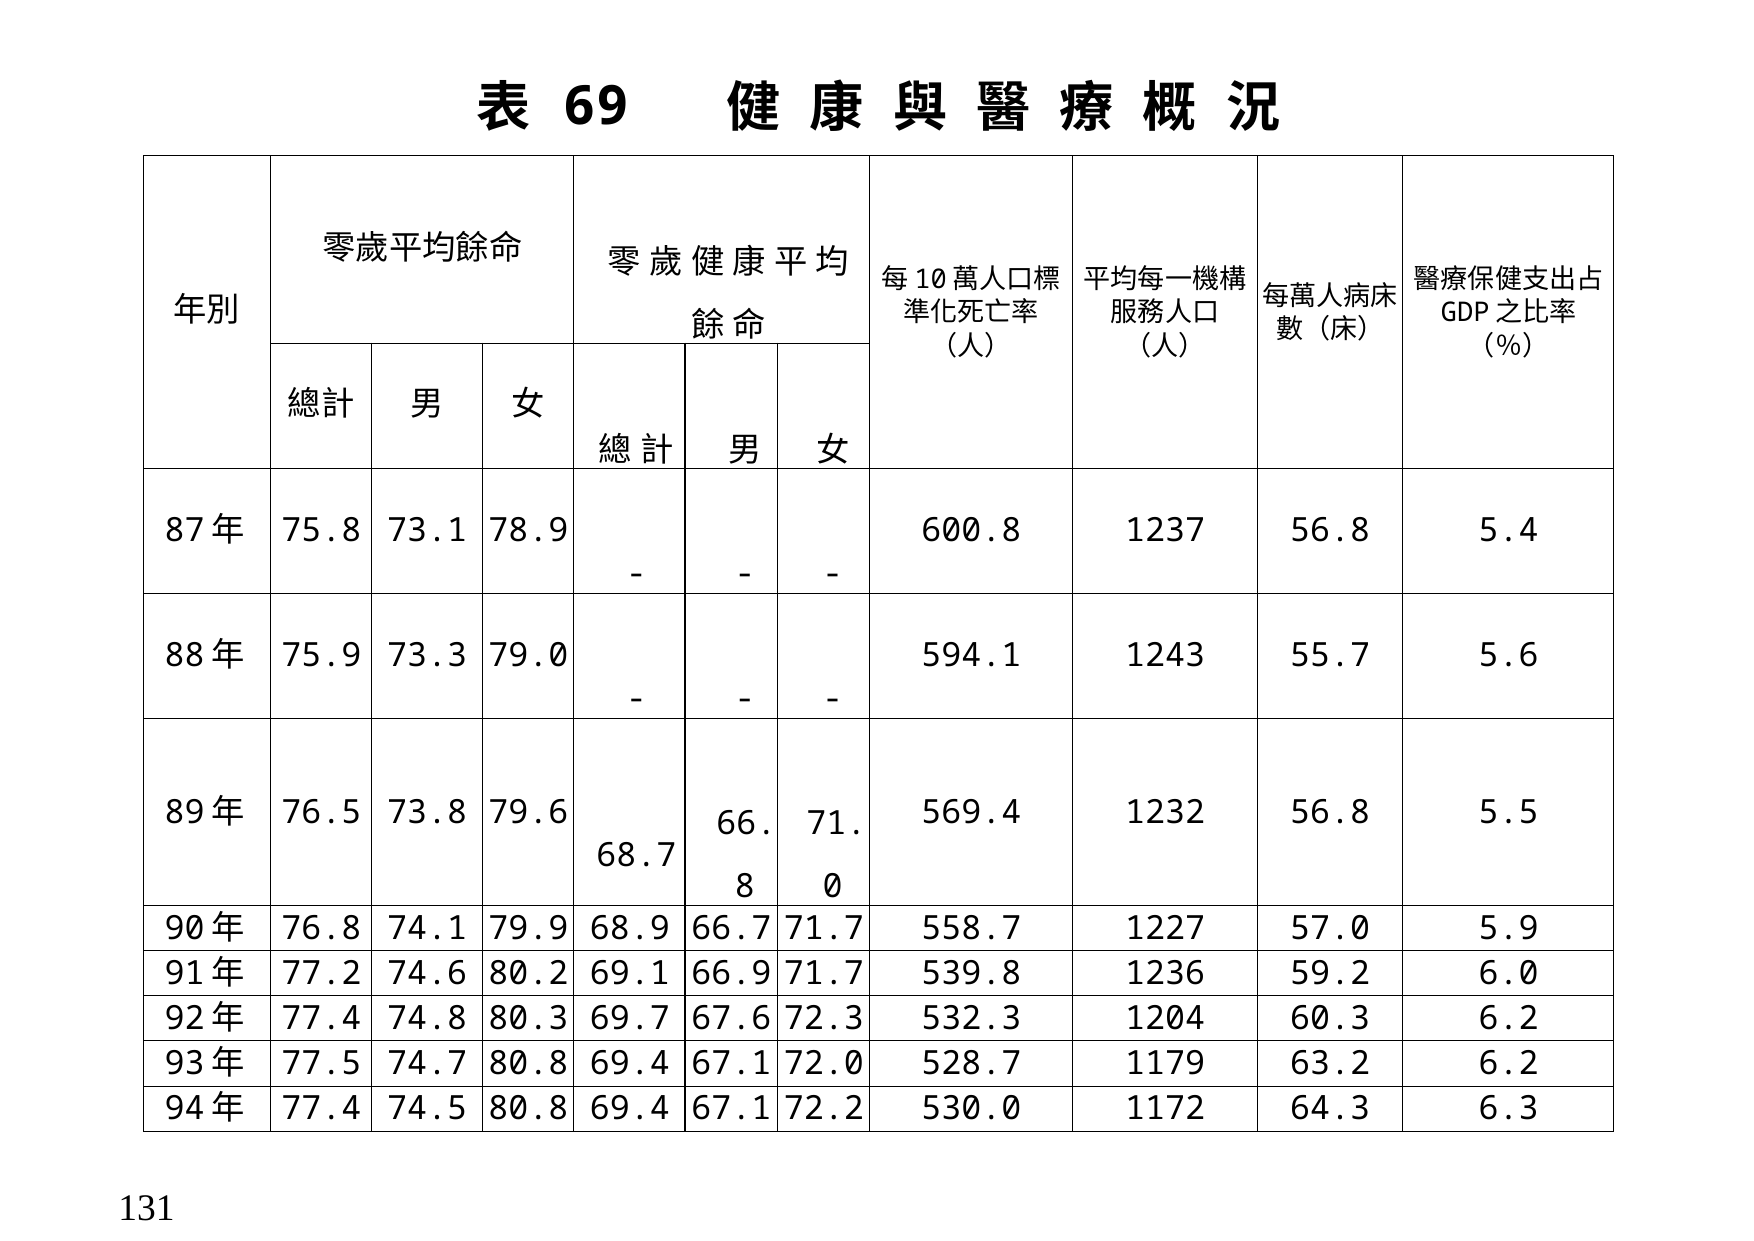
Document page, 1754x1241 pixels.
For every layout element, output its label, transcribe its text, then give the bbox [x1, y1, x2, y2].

table_cell 67.6 [686, 996, 777, 1040]
table_cell 79.6 [483, 719, 573, 905]
table_cell 80.2 [483, 951, 573, 995]
table_cell 78.9 [483, 469, 573, 593]
table_cell 77.5 [271, 1041, 371, 1086]
table_header 平均每一機構服務人口（人） [1073, 156, 1257, 468]
table_cell 59.2 [1258, 951, 1402, 995]
table_cell 66.9 [686, 951, 777, 995]
table_cell 55.7 [1258, 594, 1402, 718]
table_cell 女 [778, 344, 869, 468]
table_cell - [574, 469, 684, 593]
table_cell 528.7 [870, 1041, 1072, 1086]
table_cell 總計 [574, 344, 684, 468]
table_cell 76.8 [271, 906, 371, 950]
table_cell 76.5 [271, 719, 371, 905]
table_cell 530.0 [870, 1087, 1072, 1131]
table_cell 68.9 [574, 906, 684, 950]
table_cell 73.1 [372, 469, 482, 593]
table_header 年別 [144, 156, 270, 468]
table_cell 72.3 [778, 996, 869, 1040]
table_cell 558.7 [870, 906, 1072, 950]
table_cell 5.9 [1403, 906, 1613, 950]
table_cell 女 [483, 344, 573, 468]
table_cell 532.3 [870, 996, 1072, 1040]
table_cell - [778, 469, 869, 593]
table_cell 77.4 [271, 996, 371, 1040]
table_cell 72.0 [778, 1041, 869, 1086]
table_cell - [686, 594, 777, 718]
table_cell - [778, 594, 869, 718]
table_cell 6.0 [1403, 951, 1613, 995]
table_cell 5.4 [1403, 469, 1613, 593]
table_cell 1179 [1073, 1041, 1257, 1086]
table_cell 男 [686, 344, 777, 468]
subtitle 表69 健康與醫療概況 [128, 30, 1628, 155]
table_cell 60.3 [1258, 996, 1402, 1040]
table_cell 80.8 [483, 1041, 573, 1086]
table_cell 92年 [144, 996, 270, 1040]
table_cell 總計 [271, 344, 371, 468]
table_cell 594.1 [870, 594, 1072, 718]
table_cell 88年 [144, 594, 270, 718]
table_cell 71.7 [778, 906, 869, 950]
table_cell - [686, 469, 777, 593]
table_cell 74.8 [372, 996, 482, 1040]
table_cell 600.8 [870, 469, 1072, 593]
table_cell 77.2 [271, 951, 371, 995]
table_cell 539.8 [870, 951, 1072, 995]
table_cell 5.6 [1403, 594, 1613, 718]
table_cell 男 [372, 344, 482, 468]
table_cell 5.5 [1403, 719, 1613, 905]
table_header 零歲健康平均餘命 [574, 156, 869, 343]
table_cell 79.9 [483, 906, 573, 950]
table_cell 74.5 [372, 1087, 482, 1131]
table_header 每萬人病床數（床） [1258, 156, 1402, 468]
table_cell 73.8 [372, 719, 482, 905]
table_cell 87年 [144, 469, 270, 593]
table_cell 66.7 [686, 906, 777, 950]
table_cell 6.2 [1403, 996, 1613, 1040]
table_cell 72.2 [778, 1087, 869, 1131]
table_header 每10萬人口標準化死亡率（人） [870, 156, 1072, 468]
table_cell 67.1 [686, 1087, 777, 1131]
table_cell 69.4 [574, 1041, 684, 1086]
table_cell 6.3 [1403, 1087, 1613, 1131]
table_cell 1232 [1073, 719, 1257, 905]
table_cell 77.4 [271, 1087, 371, 1131]
table_cell 68.7 [574, 719, 684, 905]
table_cell 74.6 [372, 951, 482, 995]
table_cell 73.3 [372, 594, 482, 718]
table_cell 1227 [1073, 906, 1257, 950]
table_cell 79.0 [483, 594, 573, 718]
table_cell 6.2 [1403, 1041, 1613, 1086]
table_cell 71.0 [778, 719, 869, 905]
table_cell 69.7 [574, 996, 684, 1040]
table_cell 1172 [1073, 1087, 1257, 1131]
table_cell 91年 [144, 951, 270, 995]
table_cell 93年 [144, 1041, 270, 1086]
table_cell 71.7 [778, 951, 869, 995]
table_cell 64.3 [1258, 1087, 1402, 1131]
table_cell 80.8 [483, 1087, 573, 1131]
table_cell 90年 [144, 906, 270, 950]
table_cell 63.2 [1258, 1041, 1402, 1086]
table_cell 75.9 [271, 594, 371, 718]
table_cell 1204 [1073, 996, 1257, 1040]
table_cell 75.8 [271, 469, 371, 593]
table_cell 67.1 [686, 1041, 777, 1086]
table_cell 74.1 [372, 906, 482, 950]
table_cell 74.7 [372, 1041, 482, 1086]
table_cell 56.8 [1258, 719, 1402, 905]
table_cell 569.4 [870, 719, 1072, 905]
table_cell 57.0 [1258, 906, 1402, 950]
table_cell 1237 [1073, 469, 1257, 593]
table_cell 1236 [1073, 951, 1257, 995]
table_cell 89年 [144, 719, 270, 905]
table_cell 69.1 [574, 951, 684, 995]
table_cell 80.3 [483, 996, 573, 1040]
table_header 零歲平均餘命 [271, 156, 573, 343]
table_cell 66.8 [686, 719, 777, 905]
table_cell 94年 [144, 1087, 270, 1131]
table_cell 56.8 [1258, 469, 1402, 593]
table_cell - [574, 594, 684, 718]
table_cell 69.4 [574, 1087, 684, 1131]
table_cell 1243 [1073, 594, 1257, 718]
table_header 醫療保健支出占GDP之比率（％） [1403, 156, 1613, 468]
